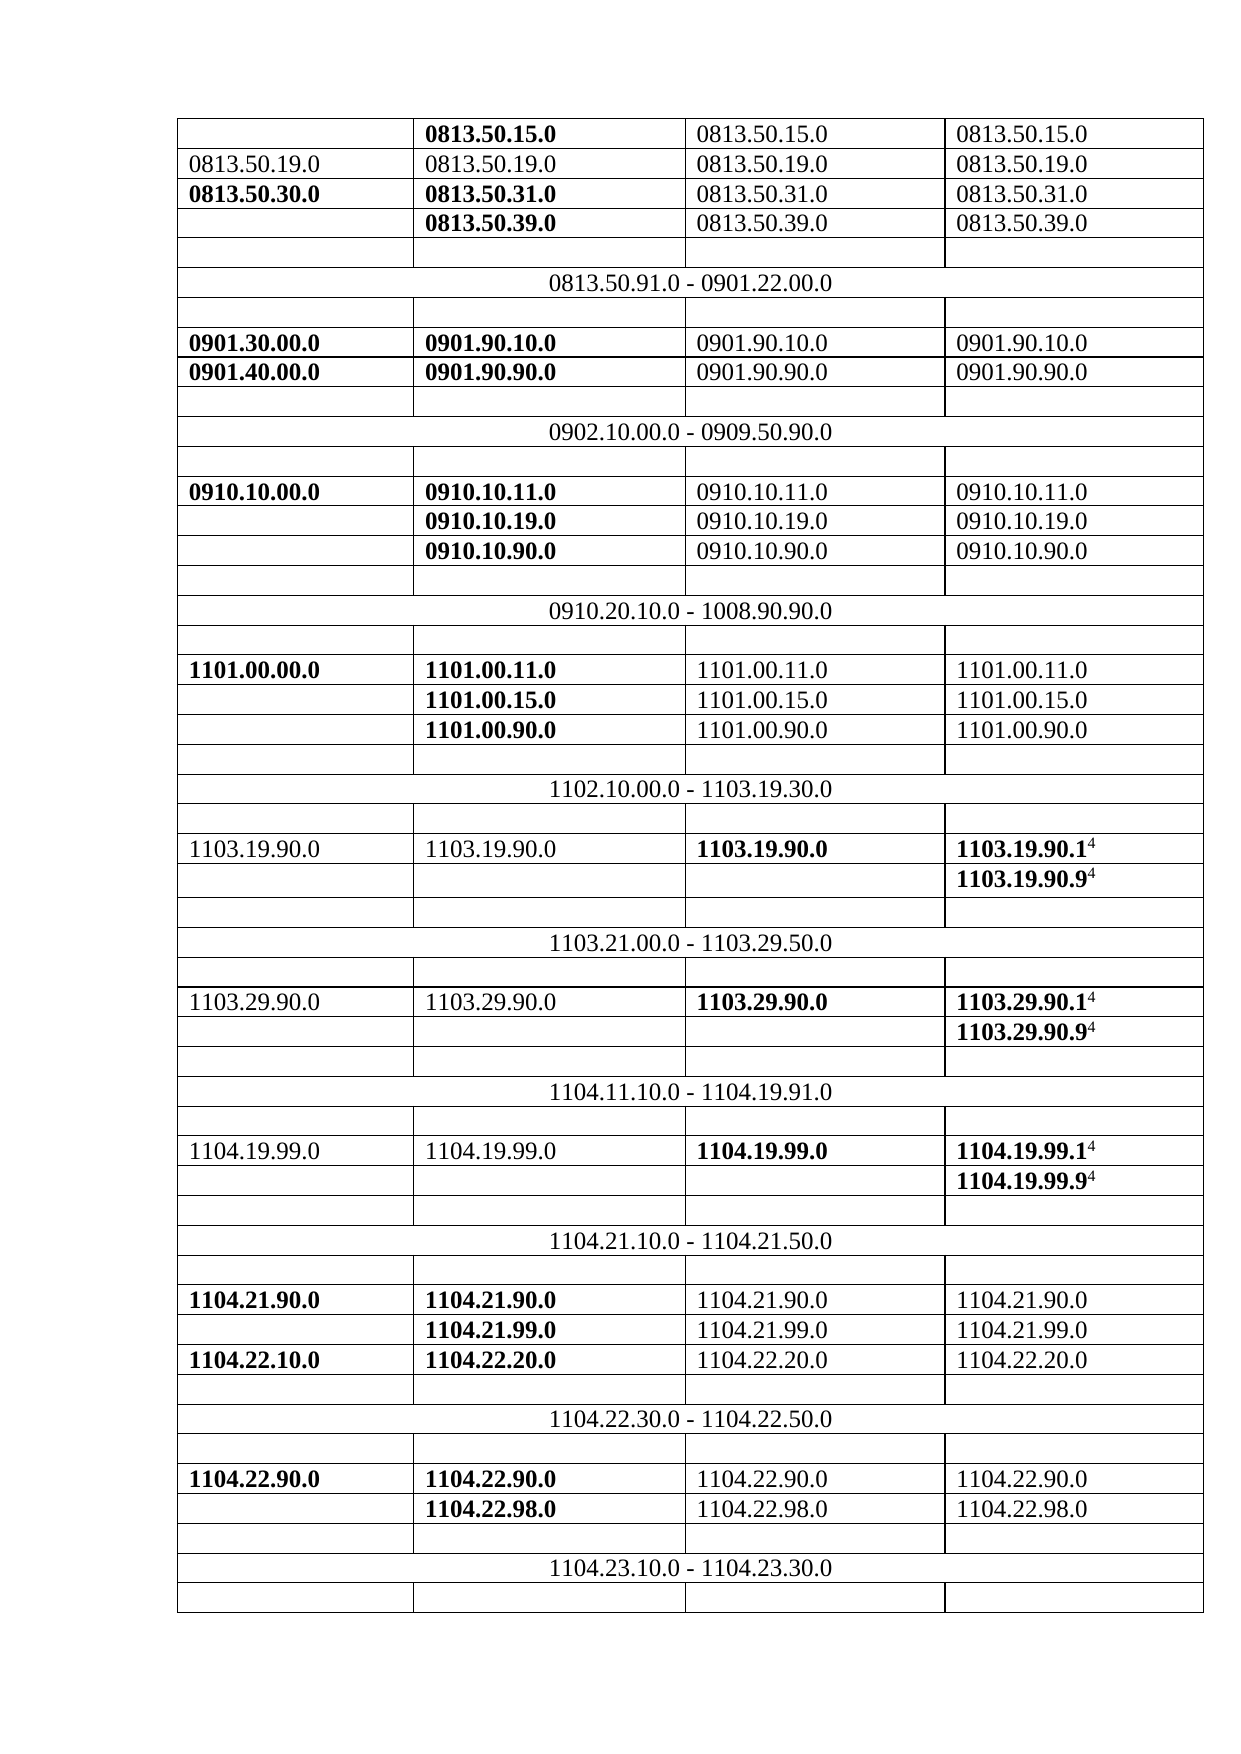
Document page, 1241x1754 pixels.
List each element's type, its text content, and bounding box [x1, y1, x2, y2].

table_cell 0813.50.15.0 [414, 119, 685, 148]
table_cell 1103.19.90.94 [946, 864, 1203, 897]
table_cell 1104.22.20.0 [946, 1345, 1203, 1374]
table_cell 1104.22.90.0 [178, 1464, 413, 1493]
table_cell 1104.22.90.0 [414, 1464, 685, 1493]
table_cell 0901.30.00.0 [178, 328, 413, 356]
table_cell [414, 1256, 685, 1284]
table_cell [178, 898, 413, 927]
table_cell [686, 1375, 944, 1403]
table_cell [686, 1524, 944, 1552]
table_cell 0901.90.90.0 [686, 358, 944, 386]
table_cell [946, 447, 1203, 476]
table_cell [178, 1196, 413, 1225]
table_cell [946, 1196, 1203, 1225]
table_cell [178, 715, 413, 744]
table_cell 0910.10.90.0 [946, 536, 1203, 565]
table_cell 0910.10.11.0 [946, 477, 1203, 505]
table_cell [178, 1524, 413, 1552]
table_cell [686, 1196, 944, 1225]
table_cell [414, 745, 685, 773]
table_cell 1104.19.99.0 [686, 1136, 944, 1165]
table_cell 0813.50.19.0 [686, 149, 944, 178]
table_cell 1101.00.11.0 [414, 655, 685, 684]
table_cell [946, 804, 1203, 833]
table_cell 1104.21.99.0 [414, 1315, 685, 1344]
table_cell [414, 566, 685, 595]
table_cell 1104.22.10.0 [178, 1345, 413, 1374]
table_cell [178, 1166, 413, 1195]
table_cell 0813.50.30.0 [178, 179, 413, 207]
table_cell [414, 1375, 685, 1403]
table_cell 1104.22.20.0 [414, 1345, 685, 1374]
table_cell 1104.22.98.0 [946, 1494, 1203, 1523]
table_cell 0813.50.15.0 [686, 119, 944, 148]
table_cell 0910.10.90.0 [686, 536, 944, 565]
table_cell 1103.19.90.14 [946, 834, 1203, 863]
table_cell [414, 1047, 685, 1076]
table_cell 0813.50.39.0 [686, 209, 944, 237]
table_cell [686, 864, 944, 897]
table_cell [686, 626, 944, 654]
table_cell [946, 1375, 1203, 1403]
table_cell 1104.19.99.0 [178, 1136, 413, 1165]
table_cell [178, 1047, 413, 1076]
table_cell [178, 1583, 413, 1612]
table_cell [686, 1047, 944, 1076]
table_cell [178, 209, 413, 237]
table_cell [686, 1583, 944, 1612]
table_cell 1104.21.90.0 [414, 1285, 685, 1314]
table_cell [686, 745, 944, 773]
table_cell [686, 447, 944, 476]
table_cell 1104.22.90.0 [946, 1464, 1203, 1493]
table_cell 1103.19.90.0 [178, 834, 413, 863]
table_cell 1104.21.10.0 - 1104.21.50.0 [178, 1226, 1203, 1254]
table_cell [178, 119, 413, 148]
table_cell [178, 1375, 413, 1403]
table_cell 1104.21.99.0 [686, 1315, 944, 1344]
table_cell 0902.10.00.0 - 0909.50.90.0 [178, 417, 1203, 446]
table_cell 1102.10.00.0 - 1103.19.30.0 [178, 775, 1203, 803]
table_cell 0901.90.90.0 [946, 358, 1203, 386]
table_cell [414, 864, 685, 897]
table_cell 1104.19.99.14 [946, 1136, 1203, 1165]
table_cell 1101.00.90.0 [686, 715, 944, 744]
table_cell [178, 1017, 413, 1046]
table_cell [178, 536, 413, 565]
table_cell 1103.29.90.0 [686, 988, 944, 1016]
table_cell [686, 898, 944, 927]
table_cell 1104.21.90.0 [946, 1285, 1203, 1314]
table_cell [686, 238, 944, 267]
table_cell 1101.00.15.0 [946, 685, 1203, 714]
table_cell [178, 1315, 413, 1344]
table_cell 1104.23.10.0 - 1104.23.30.0 [178, 1554, 1203, 1582]
table_cell [178, 566, 413, 595]
table_cell [686, 958, 944, 986]
table_cell 1104.22.98.0 [686, 1494, 944, 1523]
table_cell [178, 238, 413, 267]
table_cell 0910.10.19.0 [686, 506, 944, 535]
table_cell 1103.19.90.0 [686, 834, 944, 863]
table_cell 0910.10.11.0 [686, 477, 944, 505]
table_cell [686, 566, 944, 595]
table_cell 0813.50.31.0 [946, 179, 1203, 207]
table_cell [946, 1107, 1203, 1135]
table_cell 1101.00.90.0 [414, 715, 685, 744]
table_cell [946, 298, 1203, 327]
table_cell [686, 1166, 944, 1195]
table_cell [178, 447, 413, 476]
table_cell 0813.50.19.0 [414, 149, 685, 178]
table_cell [686, 1256, 944, 1284]
table_cell 0910.20.10.0 - 1008.90.90.0 [178, 596, 1203, 624]
table_cell 0901.40.00.0 [178, 358, 413, 386]
table_cell 1103.19.90.0 [414, 834, 685, 863]
table_cell 1104.21.99.0 [946, 1315, 1203, 1344]
table_cell [946, 387, 1203, 416]
table_cell 1104.22.20.0 [686, 1345, 944, 1374]
table_cell [178, 1494, 413, 1523]
table_cell 0813.50.39.0 [414, 209, 685, 237]
table_cell [946, 898, 1203, 927]
table_cell 0813.50.39.0 [946, 209, 1203, 237]
table_cell [414, 1196, 685, 1225]
table_cell 1104.19.99.0 [414, 1136, 685, 1165]
table_cell 1101.00.11.0 [946, 655, 1203, 684]
table_cell [946, 1047, 1203, 1076]
table_cell [414, 238, 685, 267]
table_cell 0813.50.31.0 [686, 179, 944, 207]
table_cell [686, 1107, 944, 1135]
table_cell 0910.10.19.0 [414, 506, 685, 535]
table_cell 0813.50.19.0 [946, 149, 1203, 178]
table_cell [414, 298, 685, 327]
table_cell [178, 1256, 413, 1284]
table_cell [946, 958, 1203, 986]
table_cell [946, 1524, 1203, 1552]
table_cell [946, 566, 1203, 595]
table_cell [178, 685, 413, 714]
table_cell [178, 298, 413, 327]
table_cell [946, 238, 1203, 267]
table_cell [178, 745, 413, 773]
table_cell 0910.10.11.0 [414, 477, 685, 505]
table_cell [178, 1434, 413, 1463]
table_cell [178, 387, 413, 416]
table_cell [686, 387, 944, 416]
table_cell 0910.10.19.0 [946, 506, 1203, 535]
table_cell [414, 958, 685, 986]
table_cell [946, 1583, 1203, 1612]
table_cell 0910.10.90.0 [414, 536, 685, 565]
table_cell [686, 1017, 944, 1046]
table_cell 1103.29.90.14 [946, 988, 1203, 1016]
table_cell [414, 804, 685, 833]
table_cell [178, 1107, 413, 1135]
table_cell [686, 804, 944, 833]
table_cell 1101.00.15.0 [414, 685, 685, 714]
table_cell 0901.90.90.0 [414, 358, 685, 386]
table_cell [178, 506, 413, 535]
table_cell [414, 1017, 685, 1046]
table_cell [414, 387, 685, 416]
table_cell 1104.22.30.0 - 1104.22.50.0 [178, 1405, 1203, 1433]
table_cell [178, 804, 413, 833]
table_cell 1103.29.90.0 [178, 988, 413, 1016]
table_cell [686, 1434, 944, 1463]
table_cell 0901.90.10.0 [686, 328, 944, 356]
table_cell 1104.22.98.0 [414, 1494, 685, 1523]
table_cell 1103.29.90.94 [946, 1017, 1203, 1046]
table_cell [414, 1524, 685, 1552]
table_cell 1101.00.00.0 [178, 655, 413, 684]
table_cell 0901.90.10.0 [946, 328, 1203, 356]
table_cell 1101.00.90.0 [946, 715, 1203, 744]
table_cell 0813.50.19.0 [178, 149, 413, 178]
table_cell [414, 1583, 685, 1612]
table_cell 0813.50.31.0 [414, 179, 685, 207]
table_cell [414, 898, 685, 927]
table_cell 1104.21.90.0 [686, 1285, 944, 1314]
table_cell [946, 626, 1203, 654]
table_cell [946, 1256, 1203, 1284]
table_cell [178, 958, 413, 986]
table_cell [414, 1166, 685, 1195]
table_cell [946, 1434, 1203, 1463]
table_cell 0813.50.91.0 - 0901.22.00.0 [178, 268, 1203, 297]
table_cell [414, 1434, 685, 1463]
table_cell [414, 447, 685, 476]
table_cell 1101.00.15.0 [686, 685, 944, 714]
table_cell 0901.90.10.0 [414, 328, 685, 356]
table_cell [414, 626, 685, 654]
table_cell 0910.10.00.0 [178, 477, 413, 505]
table_cell 1104.11.10.0 - 1104.19.91.0 [178, 1077, 1203, 1106]
table_cell 1103.29.90.0 [414, 988, 685, 1016]
table_cell [686, 298, 944, 327]
table_cell [178, 626, 413, 654]
table_cell [946, 745, 1203, 773]
table_cell 1104.21.90.0 [178, 1285, 413, 1314]
table_cell 1104.19.99.94 [946, 1166, 1203, 1195]
table_cell 1104.22.90.0 [686, 1464, 944, 1493]
table_cell 0813.50.15.0 [946, 119, 1203, 148]
table_cell [414, 1107, 685, 1135]
table_cell 1101.00.11.0 [686, 655, 944, 684]
table_cell [178, 864, 413, 897]
table_cell 1103.21.00.0 - 1103.29.50.0 [178, 928, 1203, 957]
